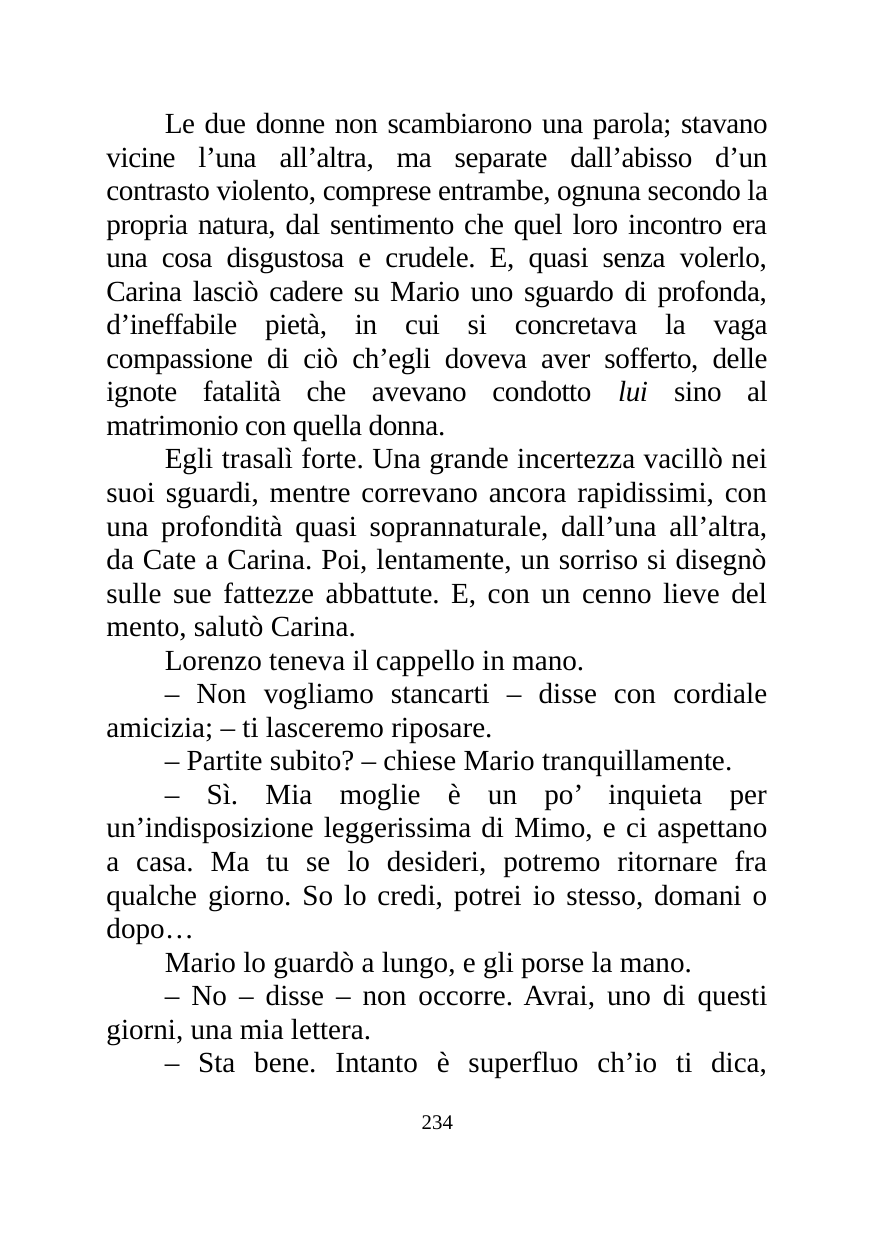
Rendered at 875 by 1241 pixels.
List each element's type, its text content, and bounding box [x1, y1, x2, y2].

text Mario lo guardò a lungo, e gli porse la mano. [106, 945, 768, 978]
text – Sta bene. Intanto è superfluo ch’io ti dica, [106, 1045, 768, 1079]
text – Sì. Mia moglie è un po’ inquieta per un’indisposizione leggerissima di Mimo, e ci aspettano a casa. Ma tu se lo desideri, potremo ritornare fra qualche giorno. So lo credi, potrei io stesso, domani o dopo… [106, 777, 768, 945]
text Le due donne non scambiarono una parola; stavano vicine l’una all’altra, ma separate dall’abisso d’un contrasto violento, comprese entrambe, ognuna secondo la propria natura, dal sentimento che quel loro incontro era una cosa disgustosa e crudele. E, quasi senza volerlo, Carina lasciò cadere su Mario uno sguardo di profonda, d’ineffabile pietà, in cui si concretava la vaga compassione di ciò ch’egli doveva aver sofferto, delle ignote fatalità che avevano condotto lui sino al matrimonio con quella donna. [106, 106, 768, 442]
text – No – disse – non occorre. Avrai, uno di questi giorni, una mia lettera. [106, 978, 768, 1045]
text – Partite subito? – chiese Mario tranquillamente. [106, 743, 768, 777]
text Egli trasalì forte. Una grande incertezza vacillò nei suoi sguardi, mentre correvano ancora rapidissimi, con una profondità quasi soprannaturale, dall’una all’altra, da Cate a Carina. Poi, lentamente, un sorriso si disegnò sulle sue fattezze abbattute. E, con un cenno lieve del mento, salutò Carina. [106, 442, 768, 643]
text – Non vogliamo stancarti – disse con cordiale amicizia; – ti lasceremo riposare. [106, 676, 768, 743]
text Lorenzo teneva il cappello in mano. [106, 643, 768, 676]
